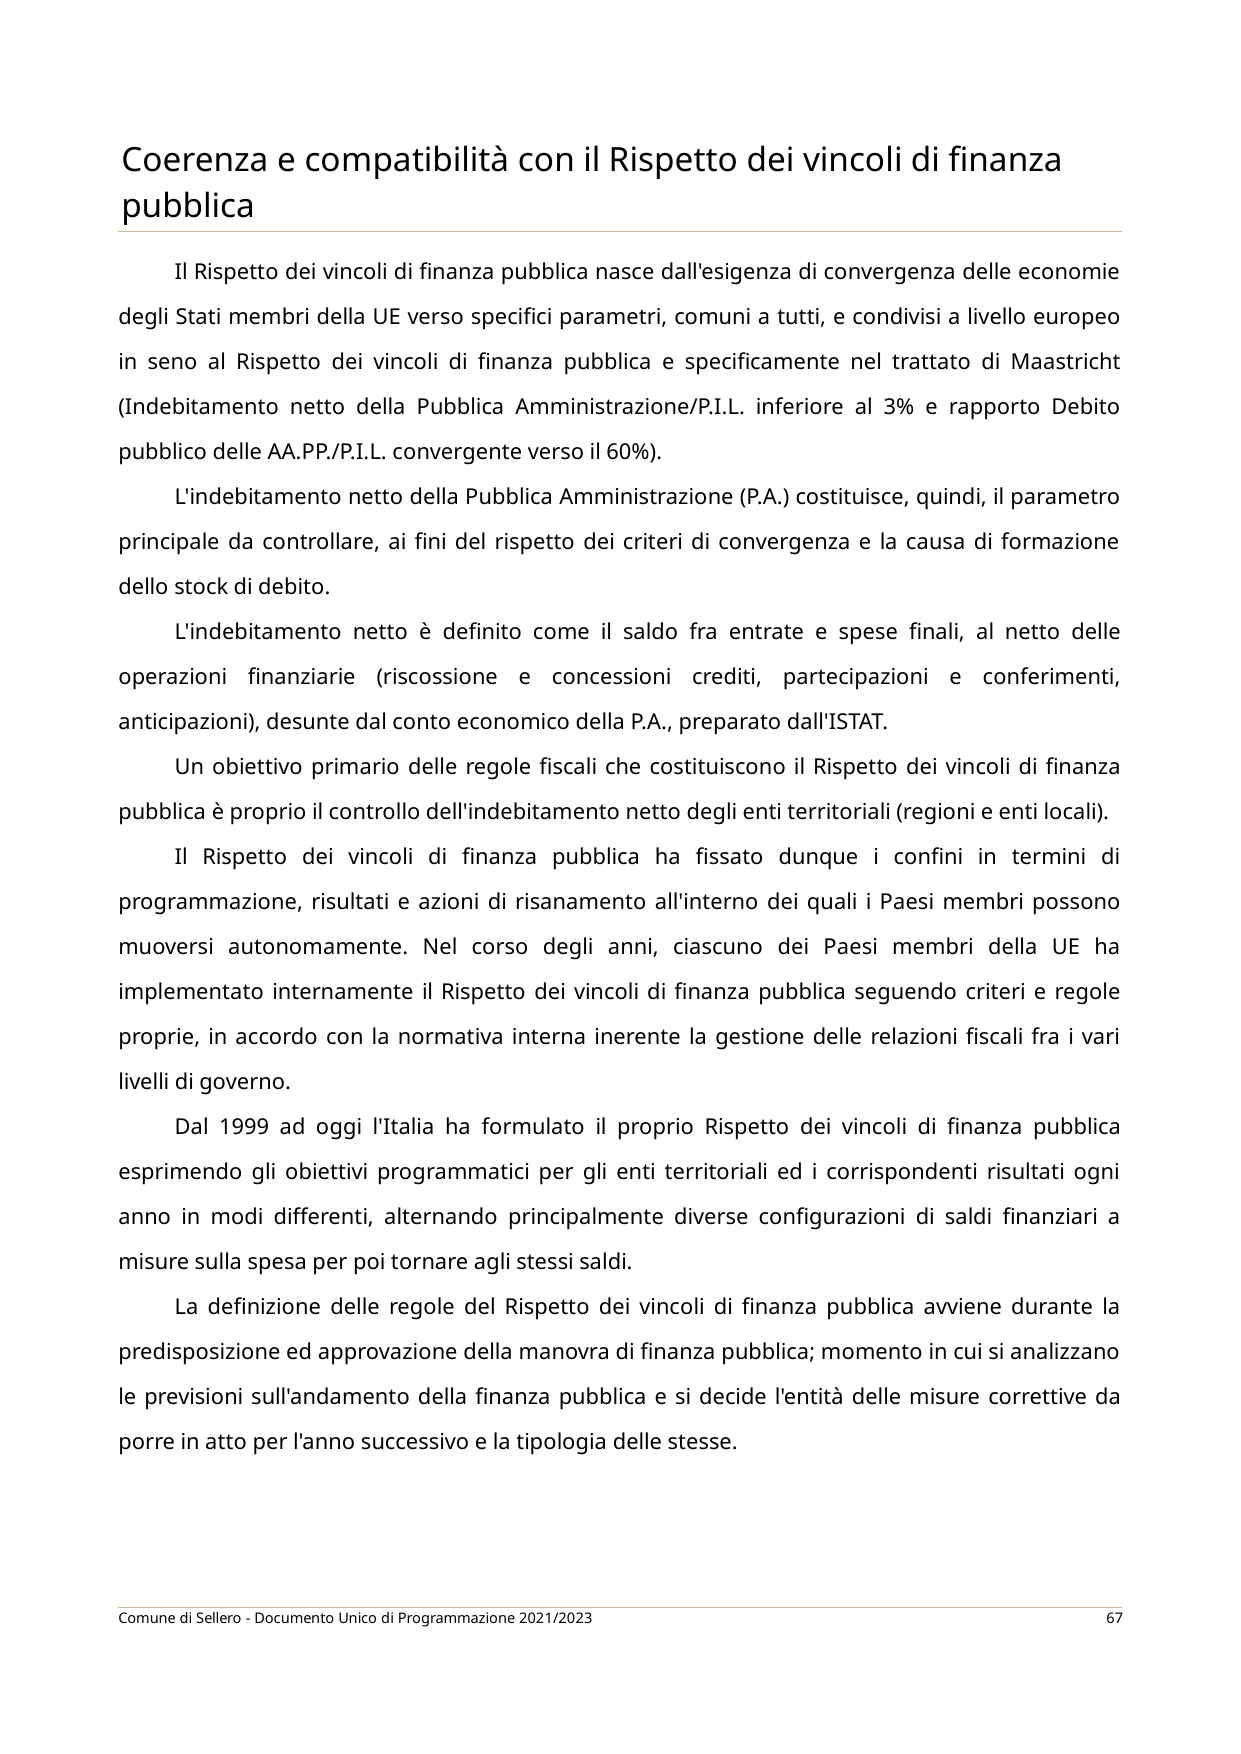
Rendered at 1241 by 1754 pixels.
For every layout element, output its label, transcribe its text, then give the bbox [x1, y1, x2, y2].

text Il Rispetto dei vincoli di finanza pubblica ha fissato dunque i confini in termini di programmazione, risultati e azioni di risanamento all'interno dei quali i Paesi membri possono muoversi autonomamente. Nel corso degli anni, ciascuno dei Paesi membri della UE ha implementato internamente il Rispetto dei vincoli di finanza pubblica seguendo criteri e regole proprie, in accordo con la normativa interna inerente la gestione delle relazioni fiscali fra i vari livelli di governo. [118, 841, 1122, 1096]
text L'indebitamento netto è definito come il saldo fra entrate e spese finali, al netto delle operazioni finanziarie (riscossione e concessioni crediti, partecipazioni e conferimenti, anticipazioni), desunte dal conto economico della P.A., preparato dall'ISTAT. [118, 616, 1122, 736]
text La definizione delle regole del Rispetto dei vincoli di finanza pubblica avviene durante la predisposizione ed approvazione della manovra di finanza pubblica; momento in cui si analizzano le previsioni sull'andamento della finanza pubblica e si decide l'entità delle misure correttive da porre in atto per l'anno successivo e la tipologia delle stesse. [118, 1291, 1122, 1456]
text Dal 1999 ad oggi l'Italia ha formulato il proprio Rispetto dei vincoli di finanza pubblica esprimendo gli obiettivi programmatici per gli enti territoriali ed i corrispondenti risultati ogni anno in modi differenti, alternando principalmente diverse configurazioni di saldi finanziari a misure sulla spesa per poi tornare agli stessi saldi. [118, 1111, 1122, 1276]
text Un obiettivo primario delle regole fiscali che costituiscono il Rispetto dei vincoli di finanza pubblica è proprio il controllo dell'indebitamento netto degli enti territoriali (regioni e enti locali). [118, 751, 1122, 826]
text Il Rispetto dei vincoli di finanza pubblica nasce dall'esigenza di convergenza delle economie degli Stati membri della UE verso specifici parametri, comuni a tutti, e condivisi a livello europeo in seno al Rispetto dei vincoli di finanza pubblica e specificamente nel trattato di Maastricht (Indebitamento netto della Pubblica Amministrazione/P.I.L. inferiore al 3% e rapporto Debito pubblico delle AA.PP./P.I.L. convergente verso il 60%). [118, 256, 1122, 466]
text L'indebitamento netto della Pubblica Amministrazione (P.A.) costituisce, quindi, il parametro principale da controllare, ai fini del rispetto dei criteri di convergenza e la causa di formazione dello stock di debito. [118, 481, 1122, 601]
text Coerenza e compatibilità con il Rispetto dei vincoli di finanza pubblica [118, 133, 1122, 231]
